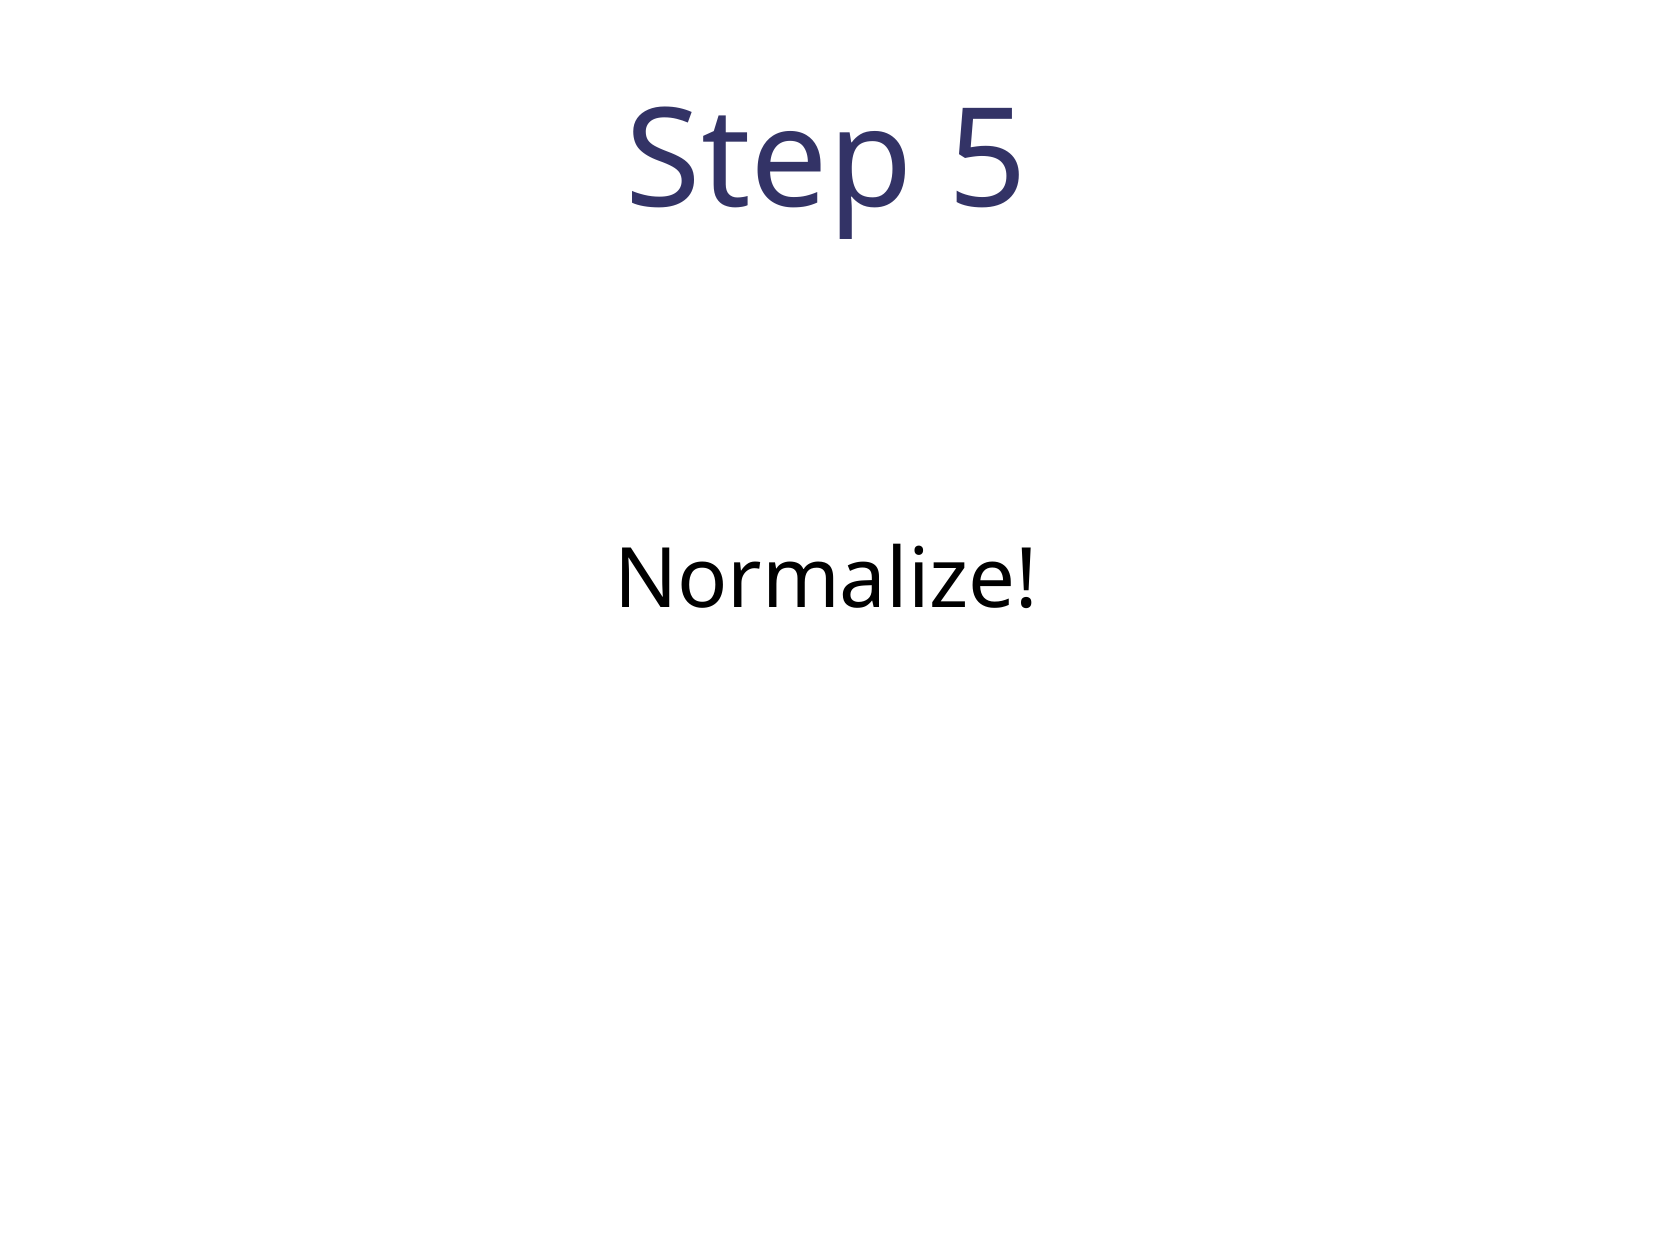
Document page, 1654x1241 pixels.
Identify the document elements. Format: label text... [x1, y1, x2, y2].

subtitle Normalize! [0, 518, 1654, 1126]
title Step 5 [82, 56, 1571, 250]
